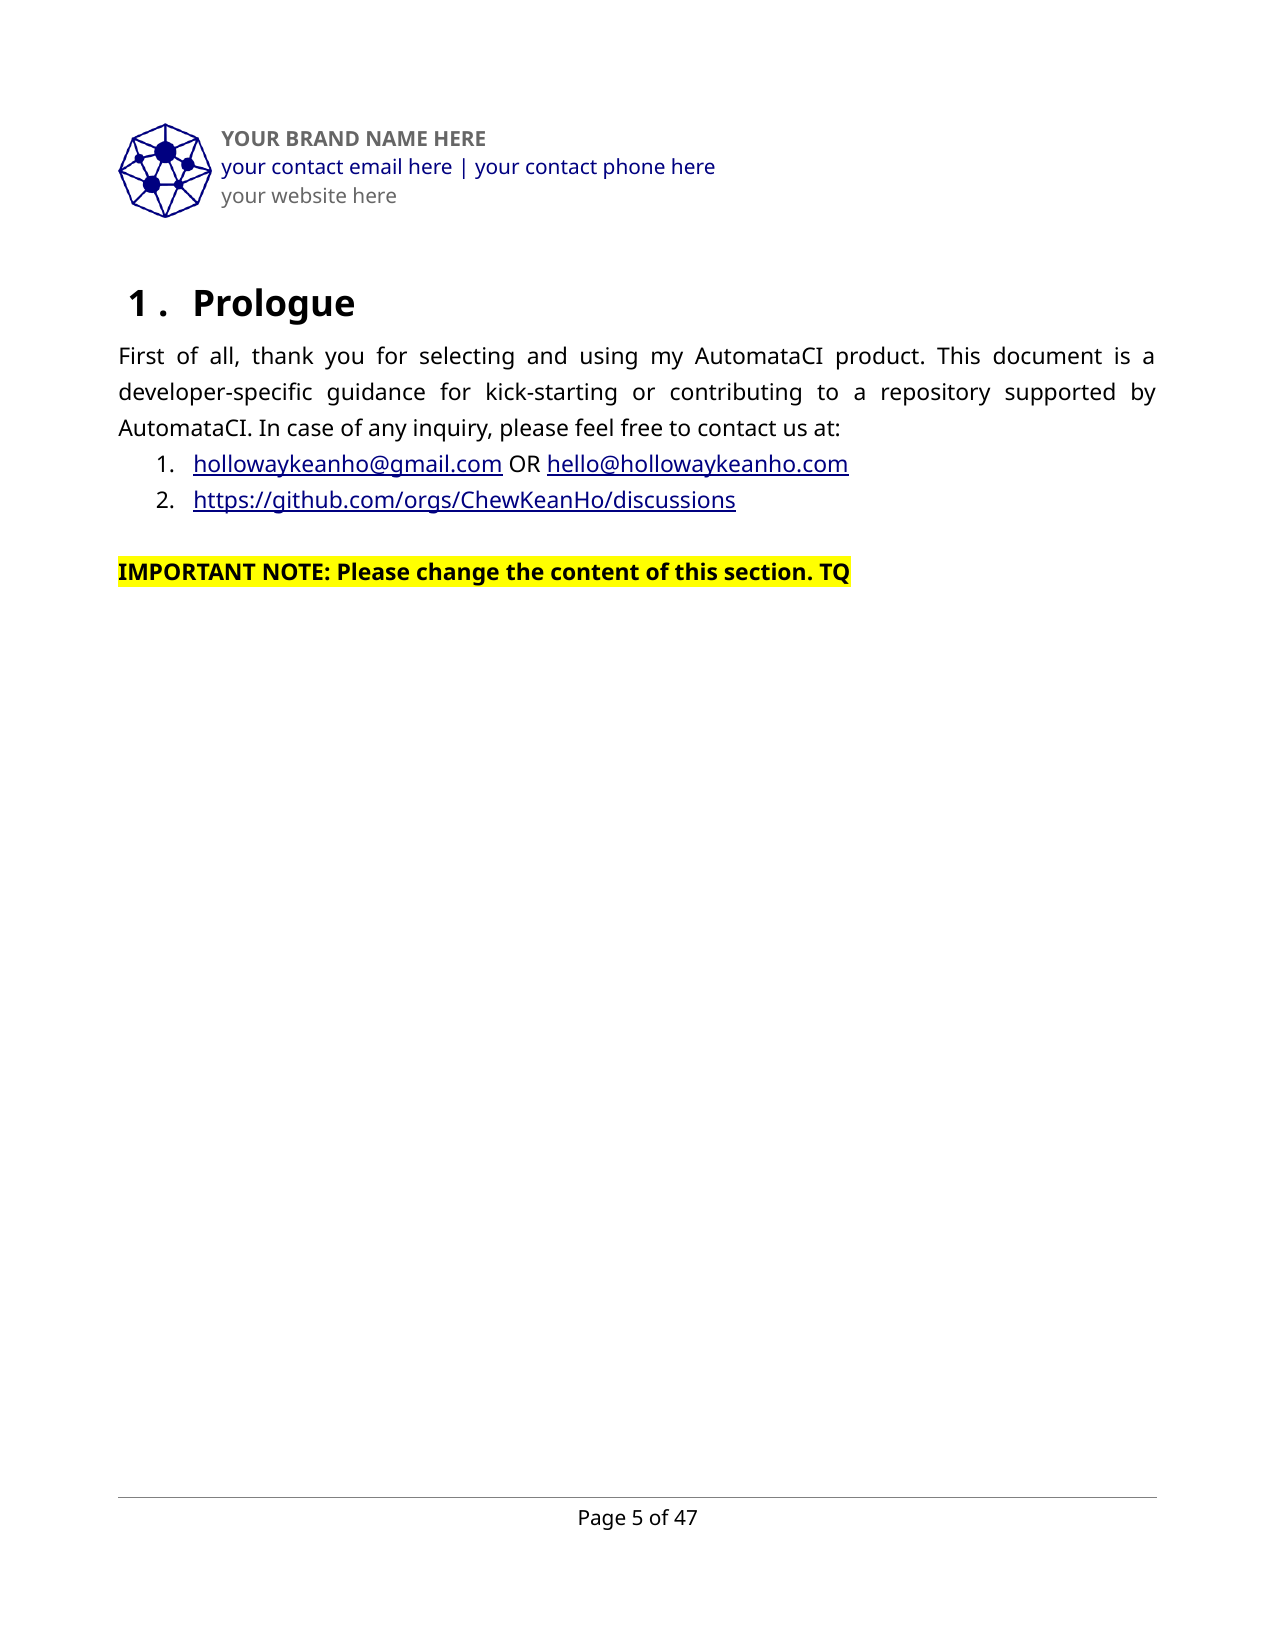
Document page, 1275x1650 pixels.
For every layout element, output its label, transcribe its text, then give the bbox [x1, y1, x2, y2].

text First of all, thank you for selecting and using my AutomataCI product. This document is a developer-specific guidance for kick-starting or contributing to a repository supported by AutomataCI. In case of any inquiry, please feel free to contact us at: [118, 340, 1157, 443]
list hollowaykeanho@gmail.com OR hello@hollowaykeanho.com [156, 448, 1157, 479]
text IMPORTANT NOTE: Please change the content of this section. TQ [118, 556, 1157, 587]
subtitle Prologue [118, 278, 1157, 327]
list https://github.com/orgs/ChewKeanHo/discussions [156, 484, 1157, 515]
picture [118, 123, 212, 218]
